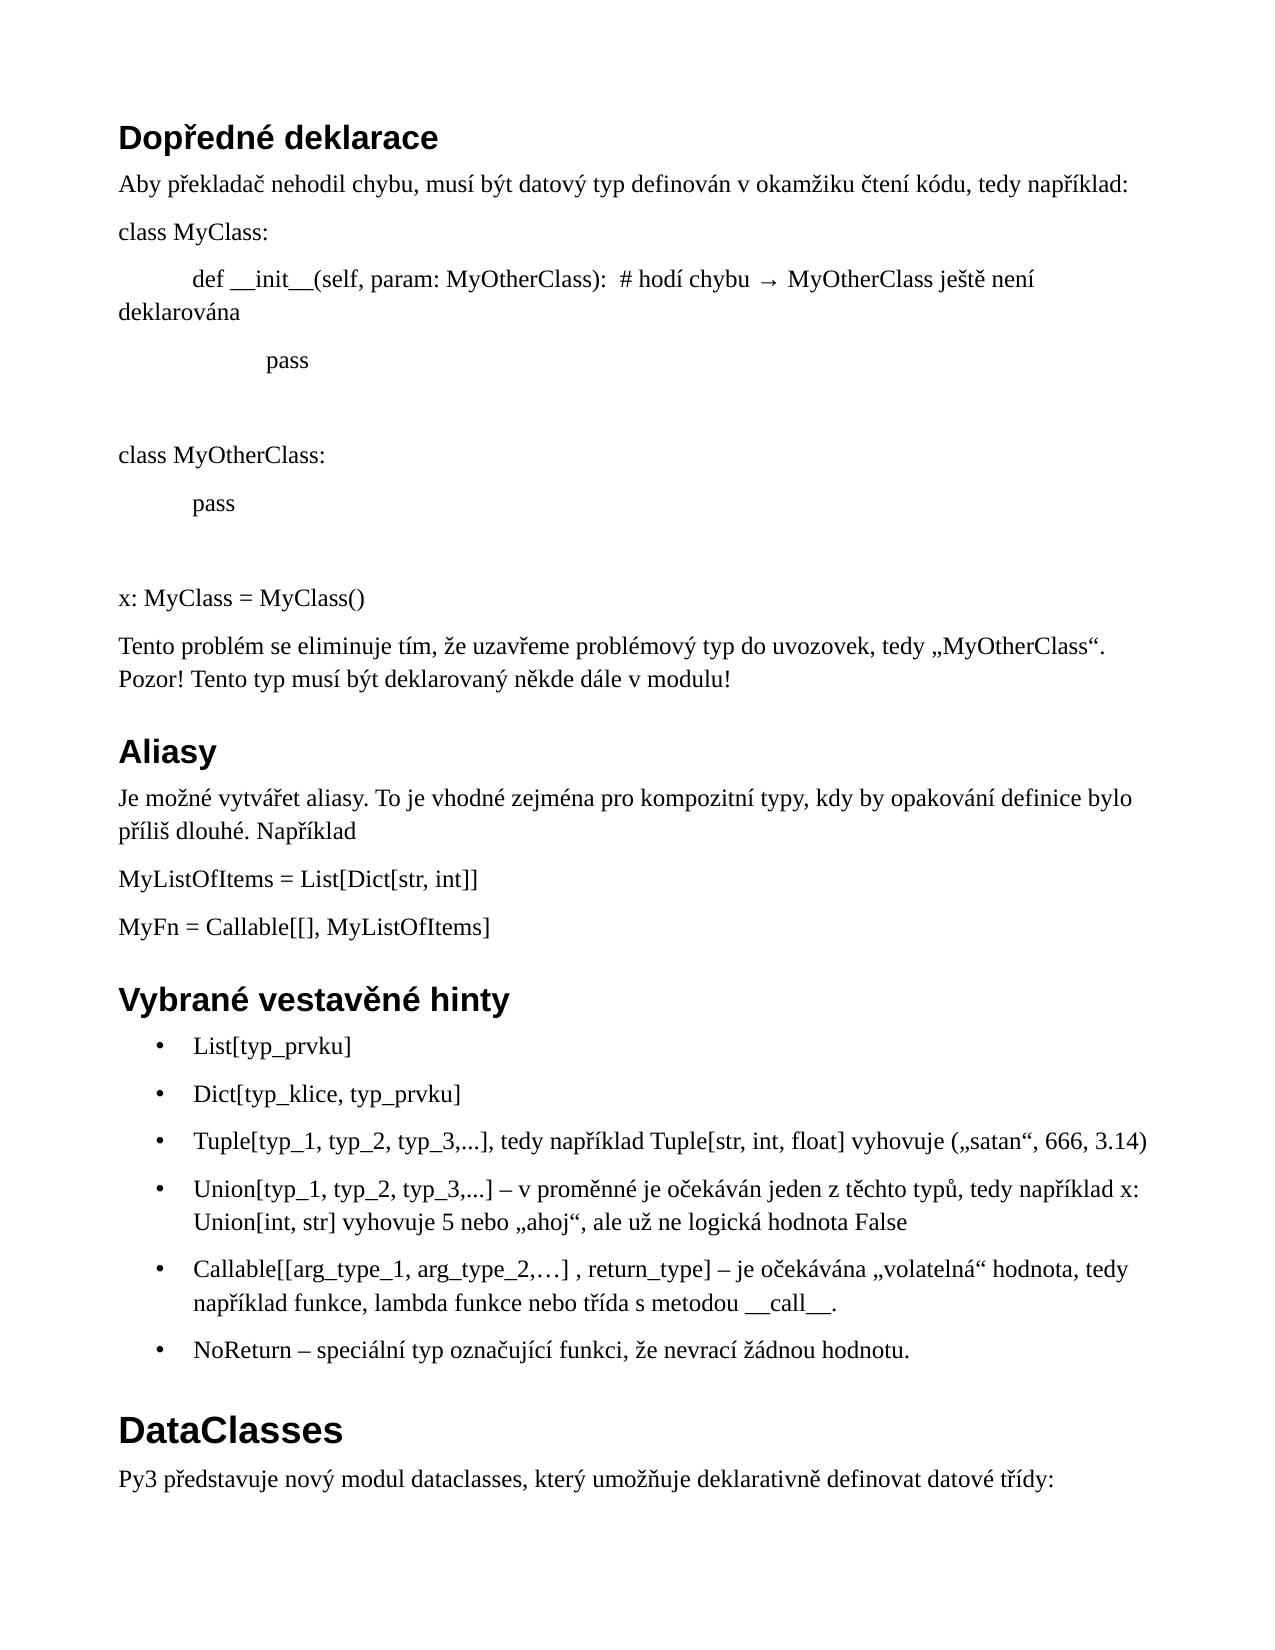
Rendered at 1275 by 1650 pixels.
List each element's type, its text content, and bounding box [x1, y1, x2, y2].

list Callable[[arg_type_1, arg_type_2,…] , return_type] – je očekávána „volatelná“ hodnota, tedy například funkce, lambda funkce nebo třída s metodou __call__. [156, 1254, 1157, 1316]
text Tento problém se eliminuje tím, že uzavřeme problémový typ do uvozovek, tedy „MyOtherClass“. Pozor! Tento typ musí být deklarovaný někde dále v modulu! [118, 631, 1157, 692]
list Tuple[typ_1, typ_2, typ_3,...], tedy například Tuple[str, int, float] vyhovuje („satan“, 666, 3.14) [156, 1126, 1157, 1155]
text class MyClass: [118, 217, 1157, 246]
subtitle Vybrané vestavěné hinty [118, 980, 1157, 1019]
text Py3 představuje nový modul dataclasses, který umožňuje deklarativně definovat datové třídy: [118, 1464, 1157, 1493]
list List[typ_prvku] [156, 1031, 1157, 1060]
subtitle Aliasy [118, 732, 1157, 771]
list Union[typ_1, typ_2, typ_3,...] – v proměnné je očekáván jeden z těchto typů, tedy například x: Union[int, str] vyhovuje 5 nebo „ahoj“, ale už ne logická hodnota False [156, 1174, 1157, 1236]
text x: MyClass = MyClass() [118, 583, 1157, 612]
list NoReturn – speciální typ označující funkci, že nevrací žádnou hodnotu. [156, 1335, 1157, 1364]
text pass [118, 345, 1157, 374]
subtitle DataClasses [118, 1408, 1157, 1451]
text pass [118, 488, 1157, 517]
text class MyOtherClass: [118, 440, 1157, 469]
text Aby překladač nehodil chybu, musí být datový typ definován v okamžiku čtení kódu, tedy například: [118, 169, 1157, 198]
text MyFn = Callable[[], MyListOfItems] [118, 912, 1157, 940]
text MyListOfItems = List[Dict[str, int]] [118, 864, 1157, 893]
subtitle Dopředné deklarace [118, 118, 1157, 157]
text def __init__(self, param: MyOtherClass): # hodí chybu → MyOtherClass ještě není deklarována [118, 264, 1157, 326]
text Je možné vytvářet aliasy. To je vhodné zejména pro kompozitní typy, kdy by opakování definice bylo příliš dlouhé. Například [118, 783, 1157, 845]
list Dict[typ_klice, typ_prvku] [156, 1079, 1157, 1107]
